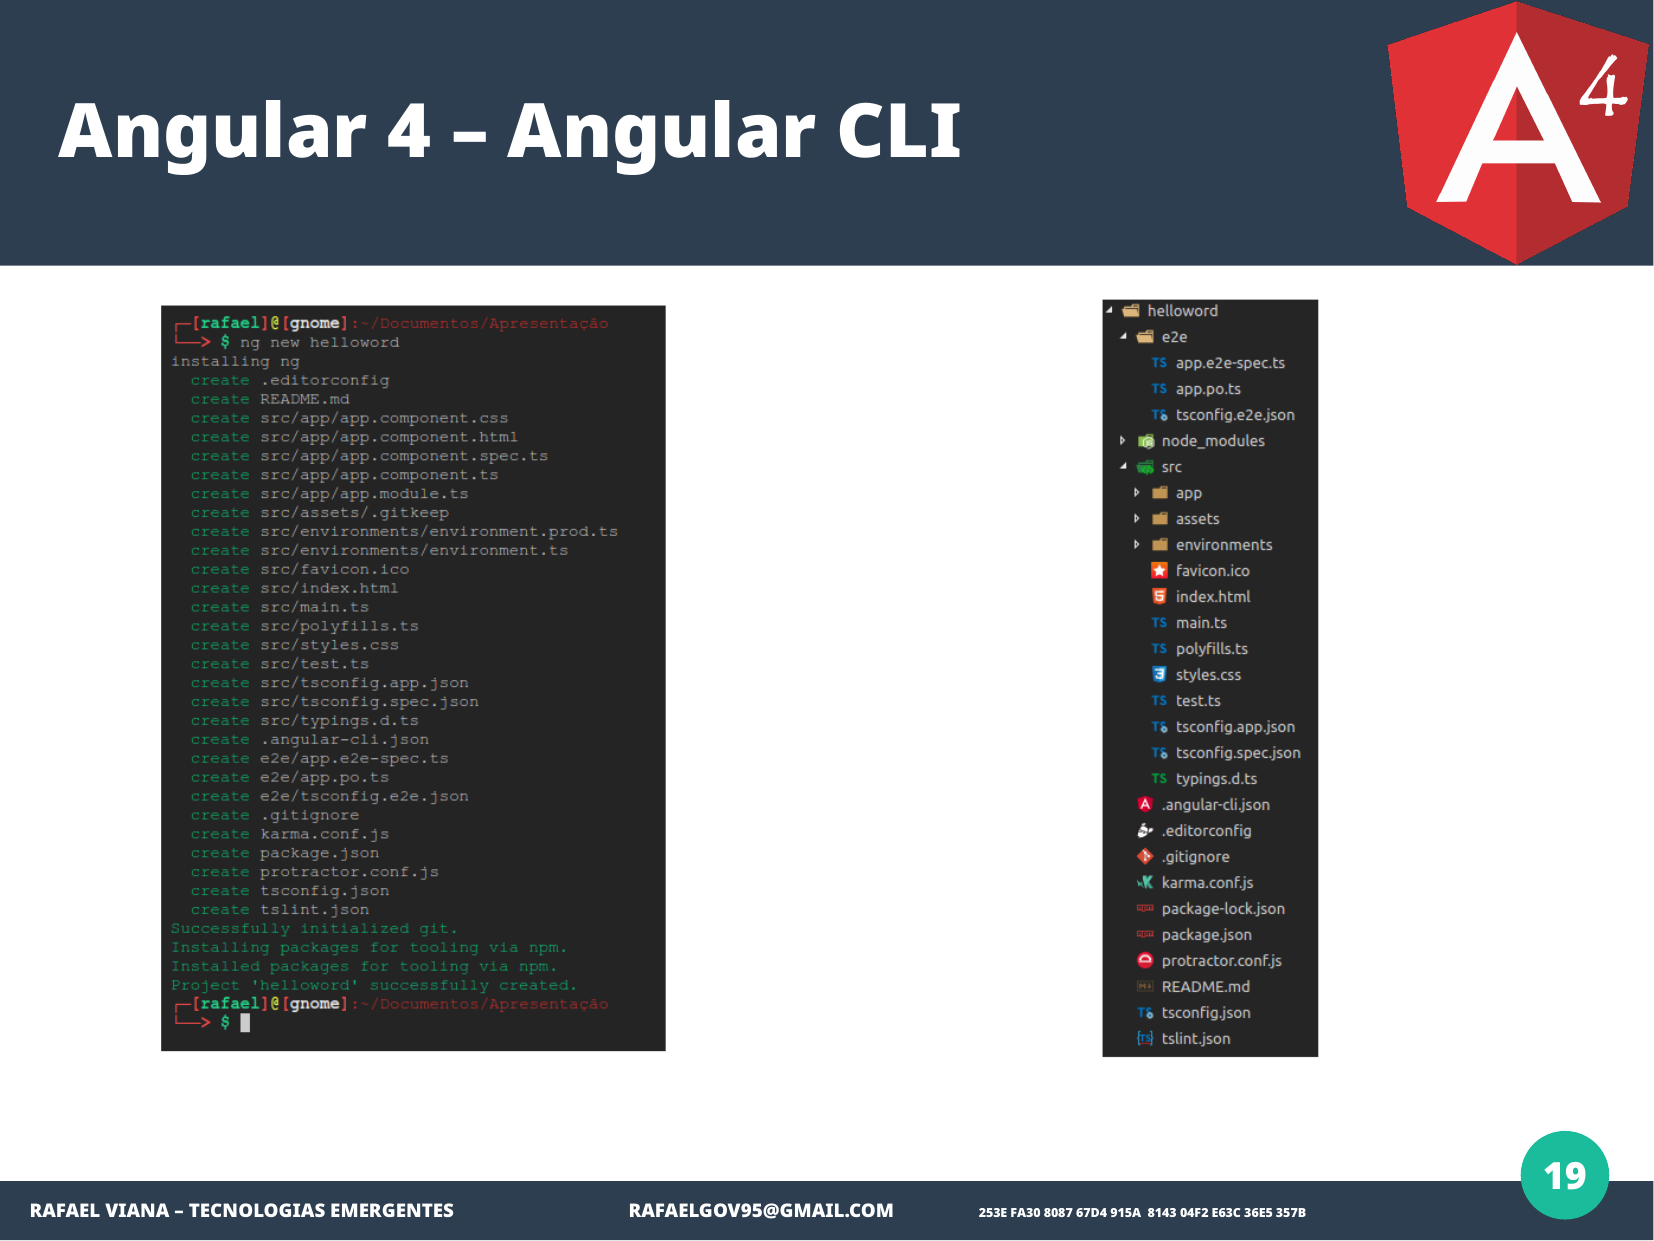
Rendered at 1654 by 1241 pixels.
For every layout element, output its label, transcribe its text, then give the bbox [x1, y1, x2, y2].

text_box RAFAEL VIANA – TECNOLOGIAS EMERGENTES RAFAELGOV95@GMAIL.COM 253E FA30 8087 67D4 915A 8143 04F2 E63C 36E5 357B [29, 1181, 1654, 1241]
picture [147, 295, 680, 1063]
picture [1387, 0, 1654, 266]
picture [1092, 295, 1329, 1063]
title Angular 4 – Angular CLI [59, 49, 1387, 207]
